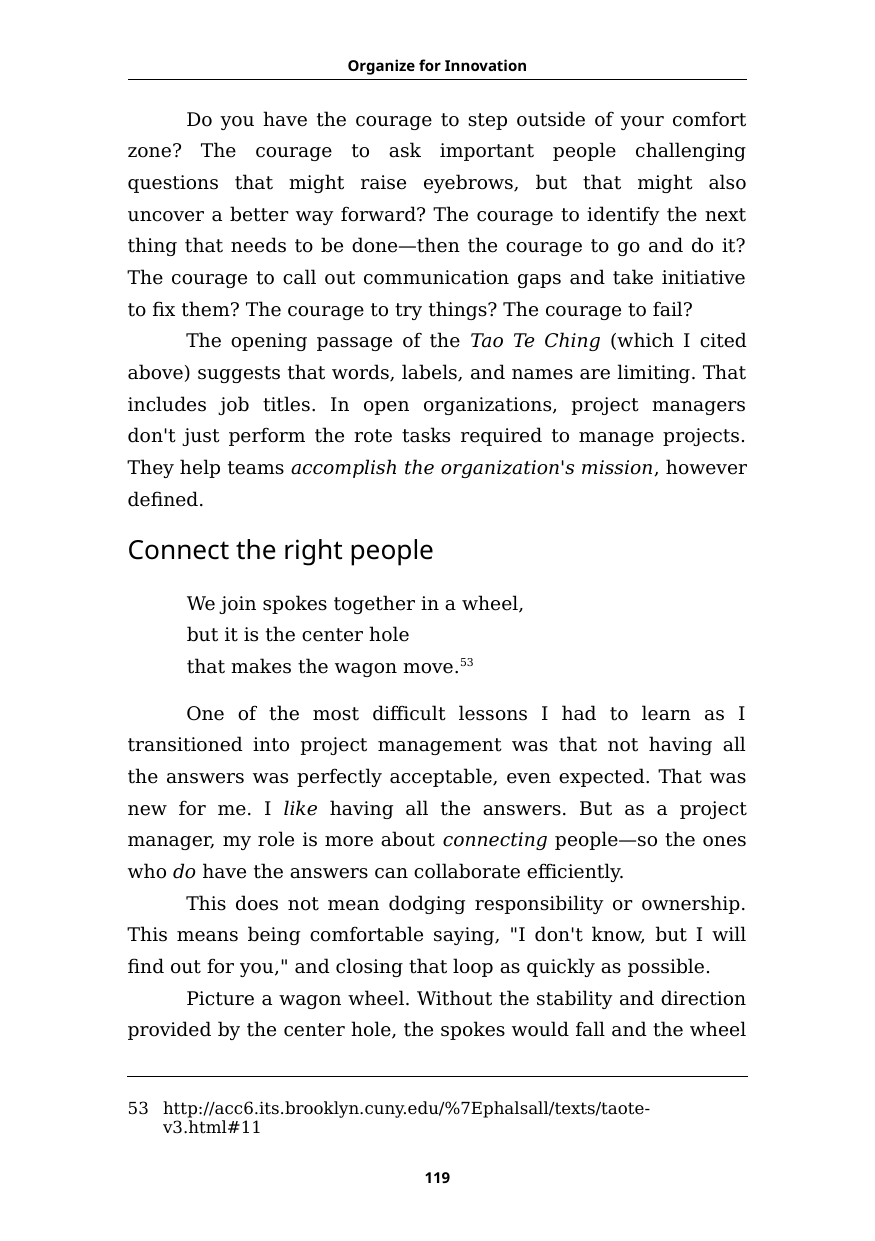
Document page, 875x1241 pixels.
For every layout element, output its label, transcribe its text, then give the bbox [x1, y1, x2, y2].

text The opening passage of the Tao Te Ching (which I cited above) suggests that words, labels, and names are limiting. That includes job titles. In open organizations, project managers don't just perform the rote tasks required to manage projects. They help teams accomplish the organization's mission, however defined. [127, 330, 747, 511]
subtitle Connect the right people [127, 535, 747, 565]
text One of the most difficult lessons I had to learn as I transitioned into project management was that not having all the answers was perfectly acceptable, even expected. That was new for me. I like having all the answers. But as a project manager, my role is more about connecting people—so the ones who do have the answers can collaborate efficiently. [127, 703, 747, 883]
text Do you have the courage to step outside of your comfort zone? The courage to ask important people challenging questions that might raise eyebrows, but that might also uncover a better way forward? The courage to identify the next thing that needs to be done—then the courage to go and do it? The courage to call out communication gaps and take initiative to fix them? The courage to try things? The courage to fail? [127, 109, 747, 321]
text This does not mean dodging responsibility or ownership. This means being comfortable saying, "I don't know, but I will find out for you," and closing that loop as quickly as possible. [127, 893, 747, 978]
text Picture a wagon wheel. Without the stability and direction provided by the center hole, the spokes would fall and the wheel [127, 988, 747, 1041]
text We join spokes together in a wheel, but it is the center hole that makes the wagon move. [187, 593, 688, 678]
text http://acc6.its.brooklyn.cuny.edu/%7Ephalsall/texts/taote-v3.html#11 [127, 1099, 747, 1138]
